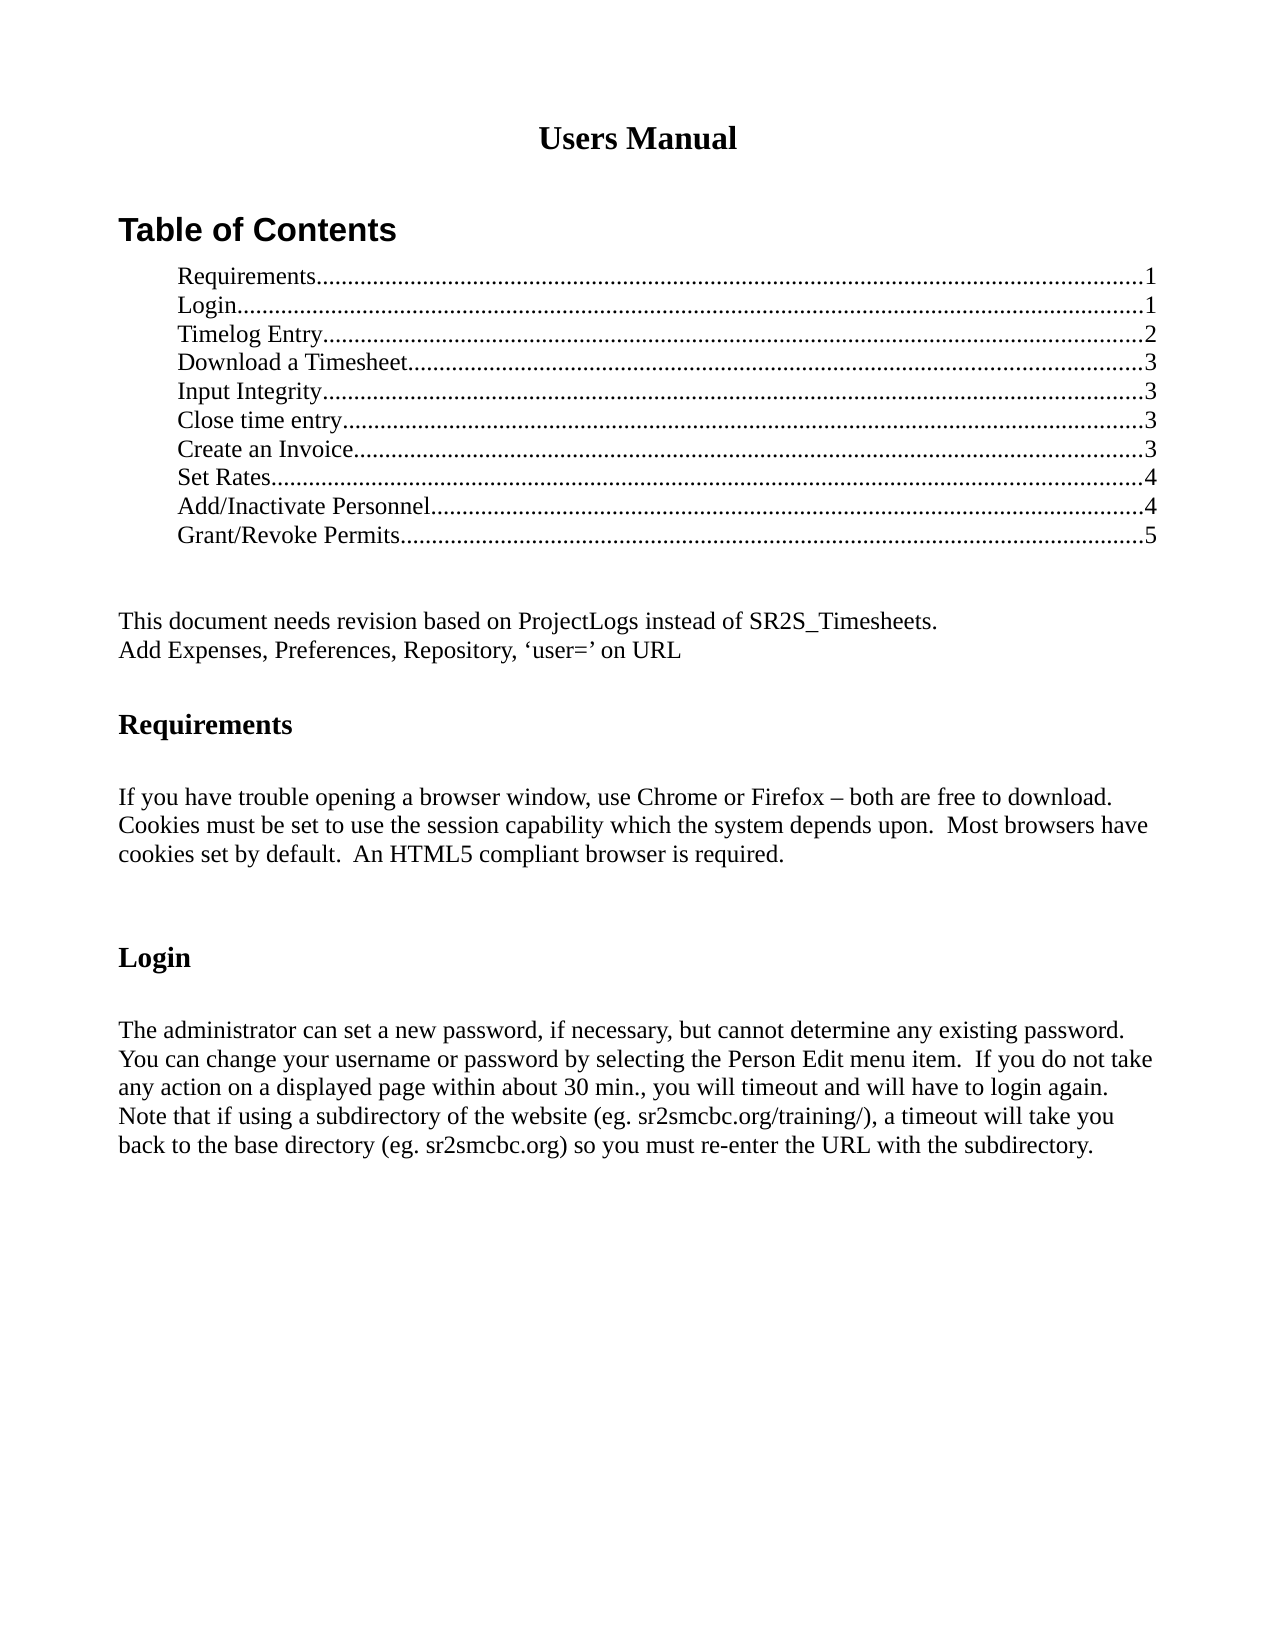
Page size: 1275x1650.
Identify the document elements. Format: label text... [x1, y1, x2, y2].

text Grant/Revoke Permits 5 [177, 520, 1157, 549]
text If you have trouble opening a browser window, use Chrome or Firefox – both are free to download. Cookies must be set to use the session capability which the system depends upon. Most browsers have cookies set by default. An HTML5 compliant browser is required. [118, 782, 1157, 868]
text Add Expenses, Preferences, Repository, ‘user=’ on URL [118, 635, 1157, 664]
text Download a Timesheet 3 [177, 347, 1157, 376]
text Close time entry 3 [177, 405, 1157, 434]
text Input Integrity 3 [177, 376, 1157, 405]
text Timelog Entry 2 [177, 319, 1157, 347]
subtitle Requirements [118, 707, 1157, 741]
text Users Manual [118, 118, 1157, 156]
text Add/Inactivate Personnel 4 [177, 491, 1157, 520]
text This document needs revision based on ProjectLogs instead of SR2S_Timesheets. [118, 606, 1157, 635]
text The administrator can set a new password, if necessary, but cannot determine any existing password. You can change your username or password by selecting the Person Edit menu item. If you do not take any action on a displayed page within about 30 min., you will timeout and will have to login again. Note that if using a subdirectory of the website (eg. sr2smcbc.org/training/), a timeout will take you back to the base directory (eg. sr2smcbc.org) so you must re-enter the URL with the subdirectory. [118, 1015, 1157, 1159]
text Requirements 1 [177, 261, 1157, 290]
text Create an Invoice 3 [177, 434, 1157, 462]
text Login 1 [177, 290, 1157, 319]
text Set Rates 4 [177, 462, 1157, 491]
subtitle Table of Contents [118, 210, 1157, 249]
subtitle Login [118, 940, 1157, 974]
